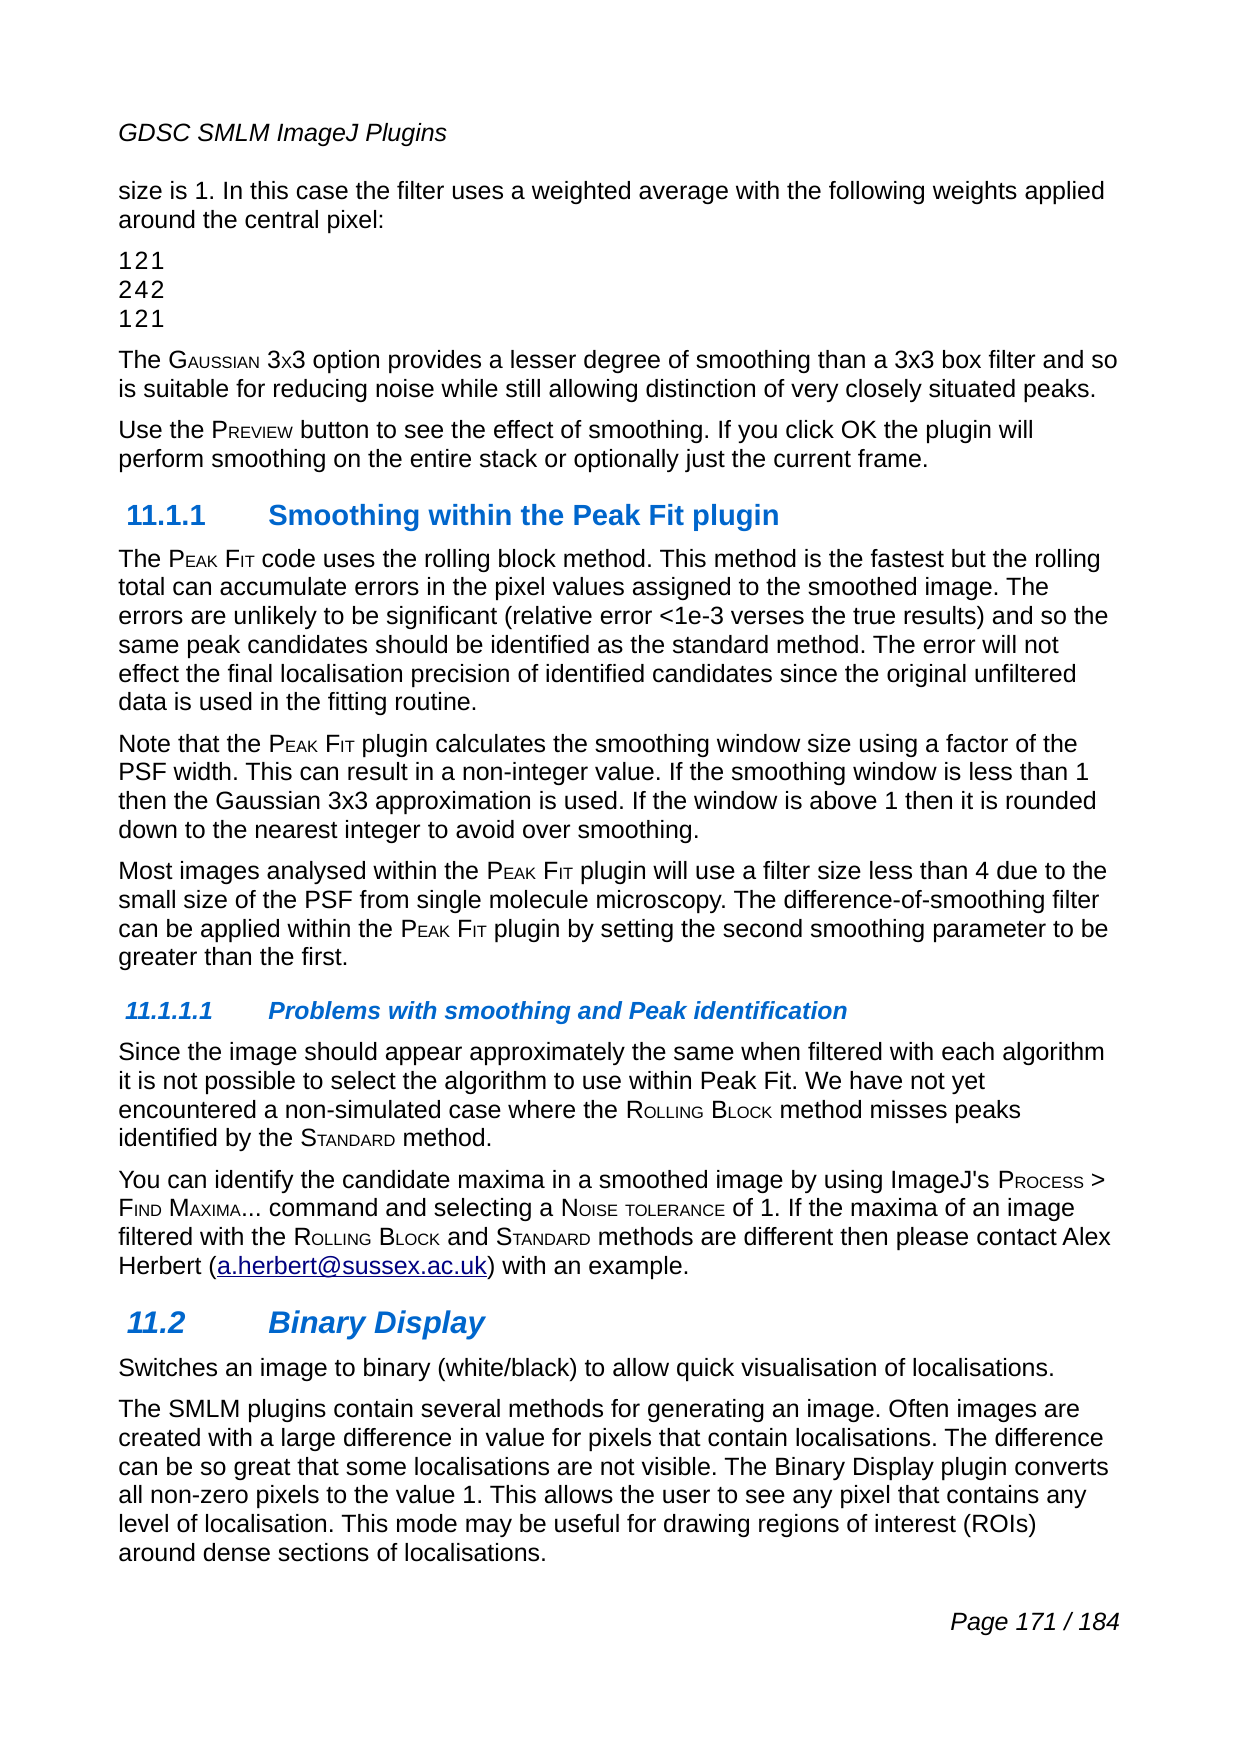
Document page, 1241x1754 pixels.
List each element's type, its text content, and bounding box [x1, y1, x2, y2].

text The Peak Fit code uses the rolling block method. This method is the fastest but the rolling total can accumulate errors in the pixel values assigned to the smoothed image. The errors are unlikely to be significant (relative error <1e-3 verses the true results) and so the same peak candidates should be identified as the standard method. The error will not effect the final localisation precision of identified candidates since the original unfiltered data is used in the fitting routine. [118, 544, 1122, 716]
text You can identify the candidate maxima in a smoothed image by using ImageJ's Process > Find Maxima... command and selecting a Noise tolerance of 1. If the maxima of an image filtered with the Rolling Block and Standard methods are different then please contact Alex Herbert (a.herbert@sussex.ac.uk) with an example. [118, 1165, 1122, 1280]
text Use the Preview button to see the effect of smoothing. If you click OK the plugin will perform smoothing on the entire stack or optionally just the current frame. [118, 415, 1122, 473]
subtitle Binary Display [118, 1304, 1122, 1340]
table_cell 2 [134, 304, 150, 345]
table_cell 2 [118, 275, 134, 304]
table_cell 4 [134, 275, 150, 304]
text Since the image should appear approximately the same when filtered with each algorithm it is not possible to select the algorithm to use within Peak Fit. We have not yet encountered a non-simulated case where the Rolling Block method misses peaks identified by the Standard method. [118, 1037, 1122, 1152]
text The SMLM plugins contain several methods for generating an image. Often images are created with a large difference in value for pixels that contain localisations. The difference can be so great that some localisations are not visible. The Binary Display plugin converts all non-zero pixels to the value 1. This allows the user to see any pixel that contains any level of localisation. This mode may be useful for drawing regions of interest (ROIs) around dense sections of localisations. [118, 1394, 1122, 1567]
table_header 1 [118, 246, 134, 275]
table_cell 1 [150, 304, 167, 345]
text Most images analysed within the Peak Fit plugin will use a filter size less than 4 due to the small size of the PSF from single molecule microscopy. The difference-of-smoothing filter can be applied within the Peak Fit plugin by setting the second smoothing parameter to be greater than the first. [118, 856, 1122, 971]
table_header 1 [150, 246, 167, 275]
table_cell 1 [118, 304, 134, 345]
text Switches an image to binary (white/black) to allow quick visualisation of localisations. [118, 1353, 1122, 1382]
table_header 2 [134, 246, 150, 275]
subtitle Problems with smoothing and Peak identification [118, 996, 1122, 1025]
text Note that the Peak Fit plugin calculates the smoothing window size using a factor of the PSF width. This can result in a non-integer value. If the smoothing window is less than 1 then the Gaussian 3x3 approximation is used. If the window is above 1 then it is rounded down to the nearest integer to avoid over smoothing. [118, 729, 1122, 844]
table_cell 2 [150, 275, 167, 304]
text The Gaussian 3x3 option provides a lesser degree of smoothing than a 3x3 box filter and so is suitable for reducing noise while still allowing distinction of very closely situated peaks. [118, 345, 1122, 403]
subtitle Smoothing within the Peak Fit plugin [118, 498, 1122, 531]
text size is 1. In this case the filter uses a weighted average with the following weights applied around the central pixel: [118, 176, 1122, 234]
